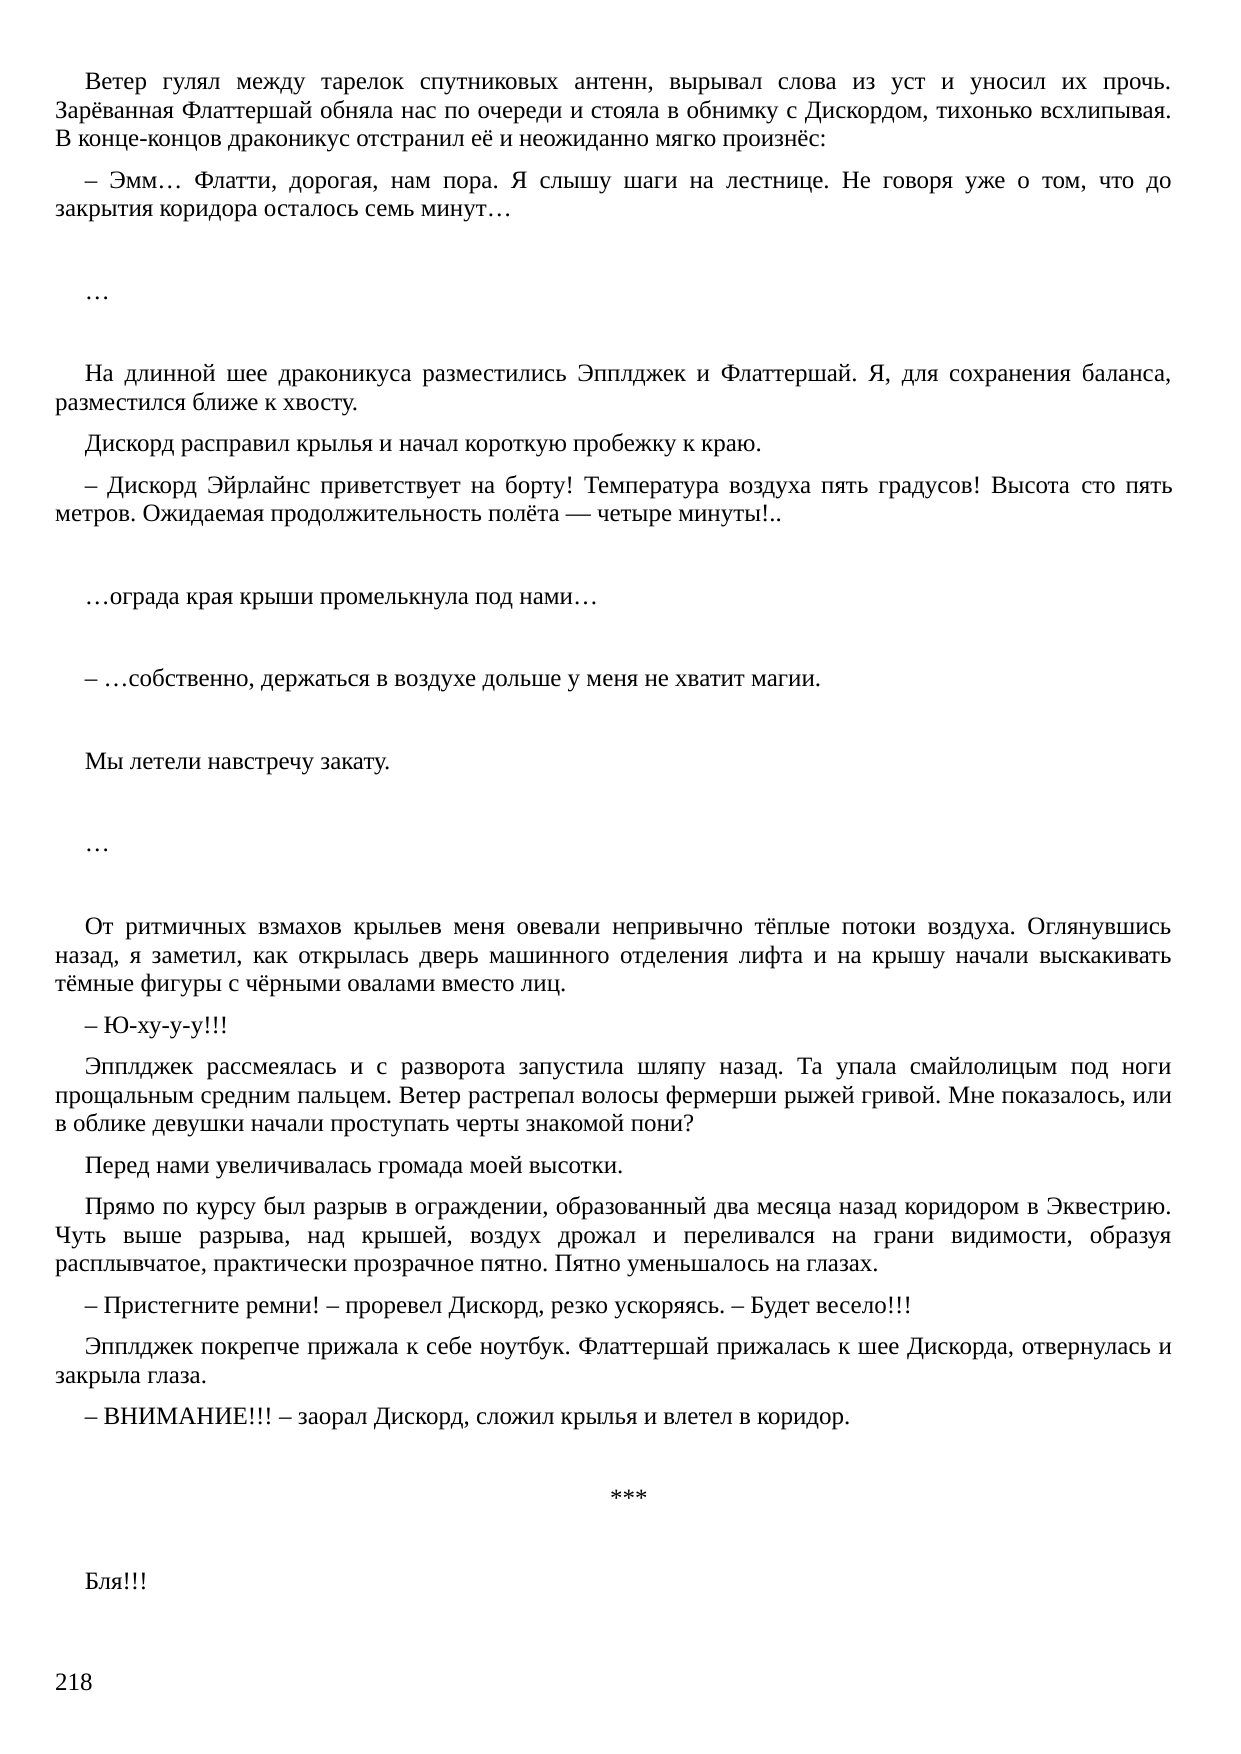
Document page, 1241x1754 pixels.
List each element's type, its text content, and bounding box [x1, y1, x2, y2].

text Дискорд расправил крылья и начал короткую пробежку к краю. [55, 428, 1173, 457]
text – Ю-ху-у-у!!! [55, 1010, 1173, 1038]
text … [55, 828, 1173, 857]
text – Эмм… Флатти, дорогая, нам пора. Я слышу шаги на лестнице. Не говоря уже о том, что до закрытия коридора осталось семь минут… [55, 165, 1173, 222]
text *** [55, 1483, 1173, 1512]
text … [55, 276, 1173, 305]
text Мы летели навстречу закату. [55, 746, 1173, 775]
text – Дискорд Эйрлайнс приветствует на борту! Температура воздуха пять градусов! Высота сто пять метров. Ожидаемая продолжительность полёта — четыре минуты!.. [55, 470, 1173, 527]
text Эпплджек покрепче прижала к себе ноутбук. Флаттершай прижалась к шее Дискорда, отвернулась и закрыла глаза. [55, 1331, 1173, 1388]
text Бля!!! [55, 1566, 1173, 1595]
text Перед нами увеличивалась громада моей высотки. [55, 1150, 1173, 1178]
text …ограда края крыши промелькнула под нами… [55, 581, 1173, 610]
text На длинной шее драконикуса разместились Эпплджек и Флаттершай. Я, для сохранения баланса, разместился ближе к хвосту. [55, 358, 1173, 416]
text От ритмичных взмахов крыльев меня овевали непривычно тёплые потоки воздуха. Оглянувшись назад, я заметил, как открылась дверь машинного отделения лифта и на крышу начали выскакивать тёмные фигуры с чёрными овалами вместо лиц. [55, 911, 1173, 997]
text – ВНИМАНИЕ!!! – заорал Дискорд, сложил крылья и влетел в коридор. [55, 1401, 1173, 1430]
text Прямо по курсу был разрыв в ограждении, образованный два месяца назад коридором в Эквестрию. Чуть выше разрыва, над крышей, воздух дрожал и переливался на грани видимости, образуя расплывчатое, практически прозрачное пятно. Пятно уменьшалось на глазах. [55, 1191, 1173, 1277]
text – Пристегните ремни! – проревел Дискорд, резко ускоряясь. – Будет весело!!! [55, 1290, 1173, 1318]
text Ветер гулял между тарелок спутниковых антенн, вырывал слова из уст и уносил их прочь. Зарёванная Флаттершай обняла нас по очереди и стояла в обнимку с Дискордом, тихонько всхлипывая. В конце-концов драконикус отстранил её и неожиданно мягко произнёс: [55, 66, 1173, 152]
text – …собственно, держаться в воздухе дольше у меня не хватит магии. [55, 663, 1173, 692]
text Эпплджек рассмеялась и с разворота запустила шляпу назад. Та упала смайлолицым под ноги прощальным средним пальцем. Ветер растрепал волосы фермерши рыжей гривой. Мне показалось, или в облике девушки начали проступать черты знакомой пони? [55, 1051, 1173, 1137]
